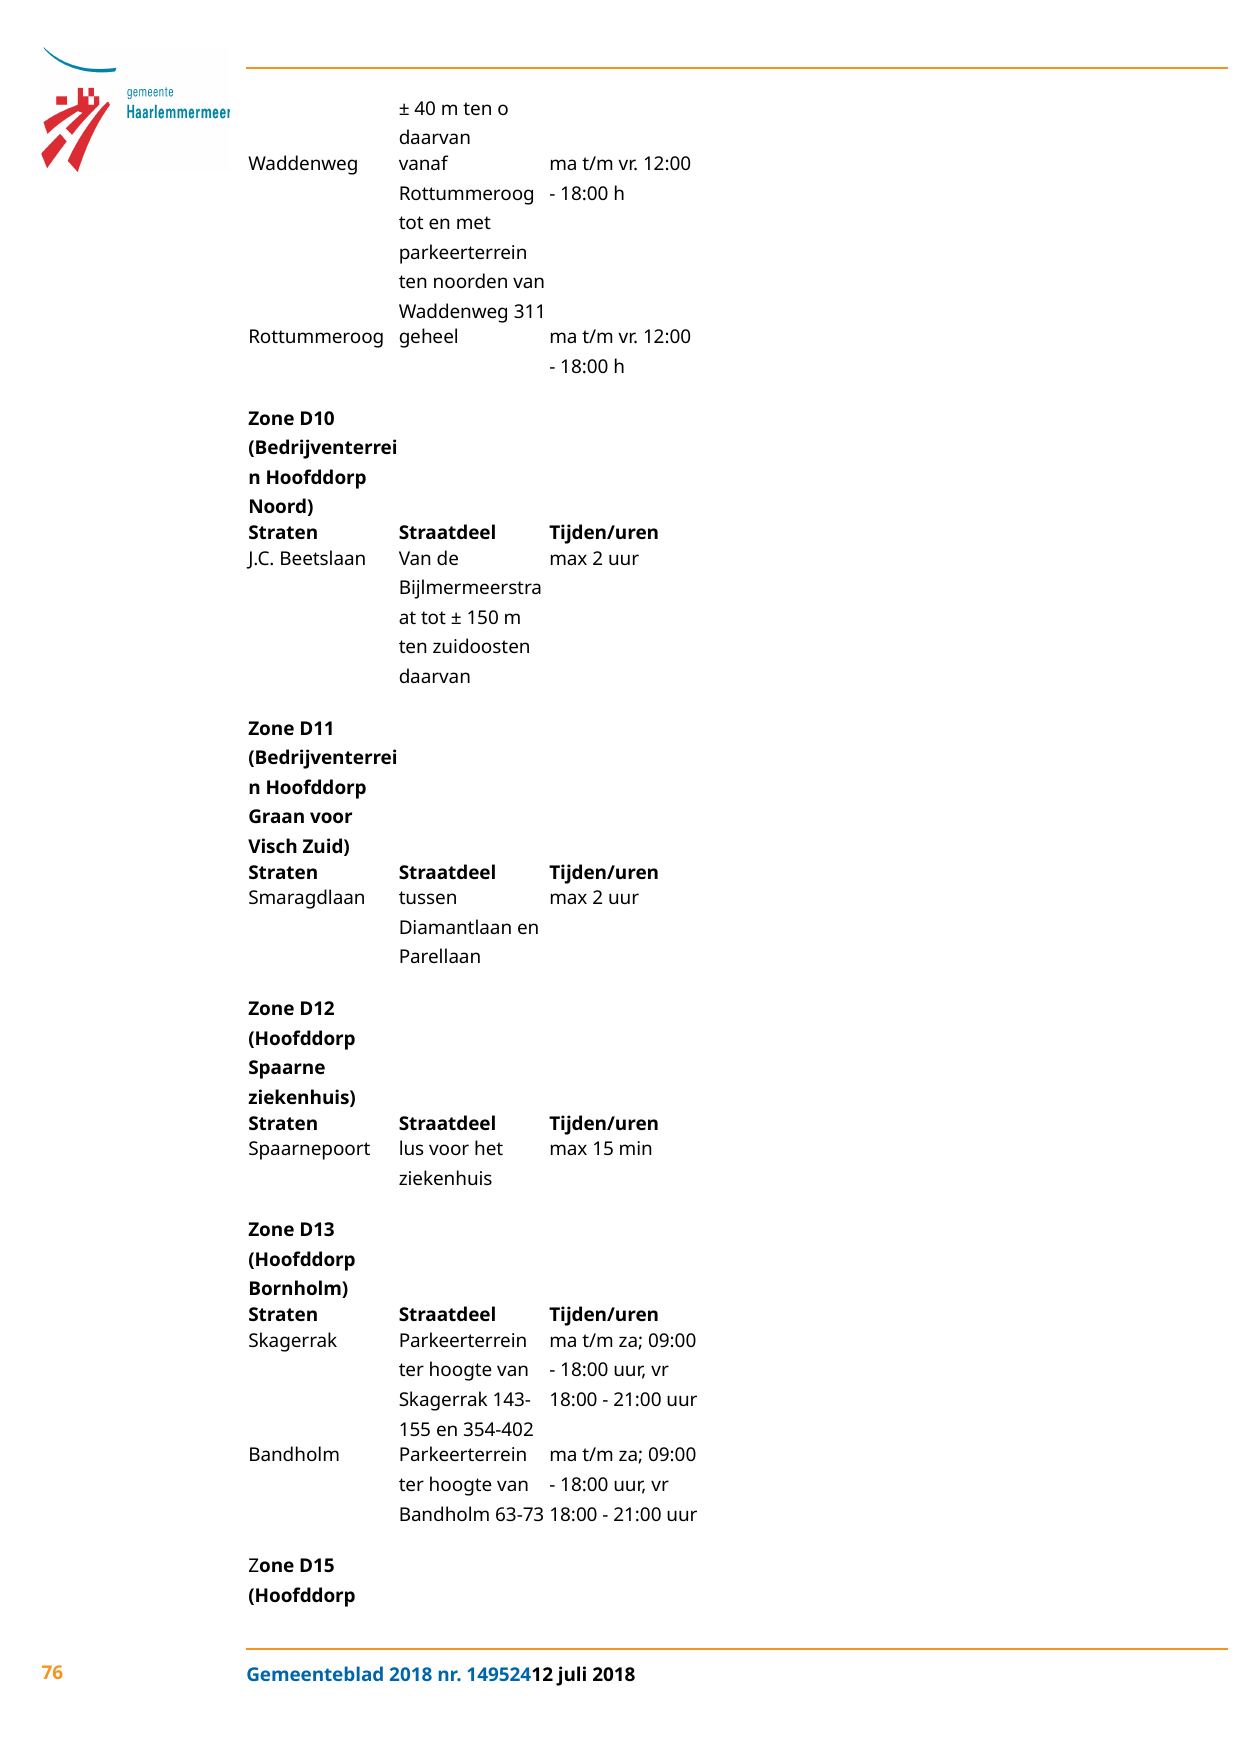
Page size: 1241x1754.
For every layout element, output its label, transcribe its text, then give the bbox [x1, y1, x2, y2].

table_cell Spaarnepoort [248, 1135, 398, 1191]
table_cell [1001, 885, 1152, 969]
table_cell [549, 95, 700, 150]
table_cell Bandholm [248, 1442, 398, 1526]
table_cell Skagerrak [248, 1327, 398, 1442]
table_cell lus voor het ziekenhuis [399, 1135, 549, 1191]
table_cell [1001, 1526, 1152, 1552]
table_cell [549, 379, 700, 405]
table_cell [248, 1526, 398, 1552]
picture [41, 47, 231, 172]
table_cell Straatdeel [399, 519, 549, 545]
table_cell max 2 uur [549, 545, 700, 689]
table_cell J.C. Beetslaan [248, 545, 398, 689]
table_cell [700, 379, 850, 405]
table_cell [850, 1327, 1001, 1442]
table_cell Parkeerterrein ter hoogte van Bandholm 63-73 [399, 1442, 549, 1526]
table_cell Parkeerterrein ter hoogte van Skagerrak 143-155 en 354-402 [399, 1327, 549, 1442]
table_cell [700, 1442, 850, 1526]
table_cell [399, 689, 549, 715]
table_cell Straatdeel [399, 1301, 549, 1327]
table_cell [248, 1191, 398, 1216]
table_cell Straten [248, 859, 398, 884]
table_cell [1001, 689, 1152, 715]
table_cell [850, 324, 1001, 379]
table_cell [399, 970, 549, 995]
table_cell [700, 1135, 850, 1191]
table_cell max 2 uur [549, 885, 700, 969]
table_cell [1001, 1442, 1152, 1526]
table_cell [399, 1191, 549, 1216]
table_cell [1001, 1135, 1152, 1191]
table_cell [700, 859, 850, 884]
table_cell Zone D15 (Hoofddorp [248, 1552, 398, 1607]
table_cell [700, 970, 850, 995]
table_cell max 15 min [549, 1135, 700, 1191]
table_cell [850, 150, 1001, 324]
table_cell [549, 1191, 700, 1216]
table_cell [700, 1191, 850, 1216]
table_cell Van de Bijlmermeerstraat tot ± 150 m ten zuidoosten daarvan [399, 545, 549, 689]
table_cell Waddenweg [248, 150, 398, 324]
table_cell Straatdeel [399, 1110, 549, 1135]
table_cell [850, 970, 1001, 995]
table_cell [700, 885, 850, 969]
table_cell [850, 1526, 1001, 1552]
table_cell Zone D12 (Hoofddorp Spaarne ziekenhuis) [248, 995, 398, 1110]
table_cell [549, 689, 700, 715]
table_cell [1001, 150, 1152, 324]
table_cell ± 40 m ten o daarvan [399, 95, 549, 150]
table_cell [1001, 324, 1152, 379]
table_cell [1001, 379, 1152, 405]
table_cell tussen Diamantlaan en Parellaan [399, 885, 549, 969]
table_cell [850, 545, 1001, 689]
table_cell [850, 95, 1001, 150]
table_cell Tijden/uren [549, 1110, 700, 1135]
table_cell [1001, 545, 1152, 689]
table_cell ma t/m za; 09:00 - 18:00 uur, vr 18:00 - 21:00 uur [549, 1442, 700, 1526]
table_cell ma t/m za; 09:00 - 18:00 uur, vr 18:00 - 21:00 uur [549, 1327, 700, 1442]
table_cell [1001, 1191, 1152, 1216]
table_cell Tijden/uren [549, 859, 700, 884]
table_cell Rottummeroog [248, 324, 398, 379]
table_cell [700, 519, 850, 545]
table_cell Zone D11 (Bedrijventerrein Hoofddorp Graan voor Visch Zuid) [248, 715, 398, 859]
table_cell Zone D10 (Bedrijventerrein Hoofddorp Noord) [248, 405, 398, 519]
table_cell [700, 1526, 850, 1552]
table_cell [399, 379, 549, 405]
table_cell [248, 689, 398, 715]
table_cell [700, 95, 850, 150]
table_cell Straatdeel [399, 859, 549, 884]
table_cell [700, 324, 850, 379]
table_cell ma t/m vr. 12:00 - 18:00 h [549, 324, 700, 379]
table_cell Smaragdlaan [248, 885, 398, 969]
table_cell [850, 1191, 1001, 1216]
table_cell [399, 1526, 549, 1552]
table_cell [248, 95, 398, 150]
table_cell [1001, 95, 1152, 150]
table_cell [700, 1327, 850, 1442]
table_cell [700, 1110, 850, 1135]
table_cell Tijden/uren [549, 1301, 700, 1327]
table_cell [850, 1442, 1001, 1526]
table_cell [700, 545, 850, 689]
table_cell Zone D13 (Hoofddorp Bornholm) [248, 1216, 398, 1301]
table_cell ma t/m vr. 12:00 - 18:00 h [549, 150, 700, 324]
table_cell Straten [248, 519, 398, 545]
table_cell [850, 689, 1001, 715]
table_cell Tijden/uren [549, 519, 700, 545]
table_cell [700, 1301, 850, 1327]
table_cell [1001, 970, 1152, 995]
table_cell [549, 970, 700, 995]
table_cell Straten [248, 1110, 398, 1135]
table_cell [549, 1526, 700, 1552]
table_cell [850, 1135, 1001, 1191]
table_cell [1001, 1327, 1152, 1442]
table_cell [700, 689, 850, 715]
table_cell [248, 379, 398, 405]
table_cell [700, 150, 850, 324]
table_cell geheel [399, 324, 549, 379]
table_cell [248, 970, 398, 995]
table_cell [850, 379, 1001, 405]
table_cell [850, 885, 1001, 969]
table_cell vanaf Rottummeroog tot en met parkeerterrein ten noorden van Waddenweg 311 [399, 150, 549, 324]
table_cell Straten [248, 1301, 398, 1327]
